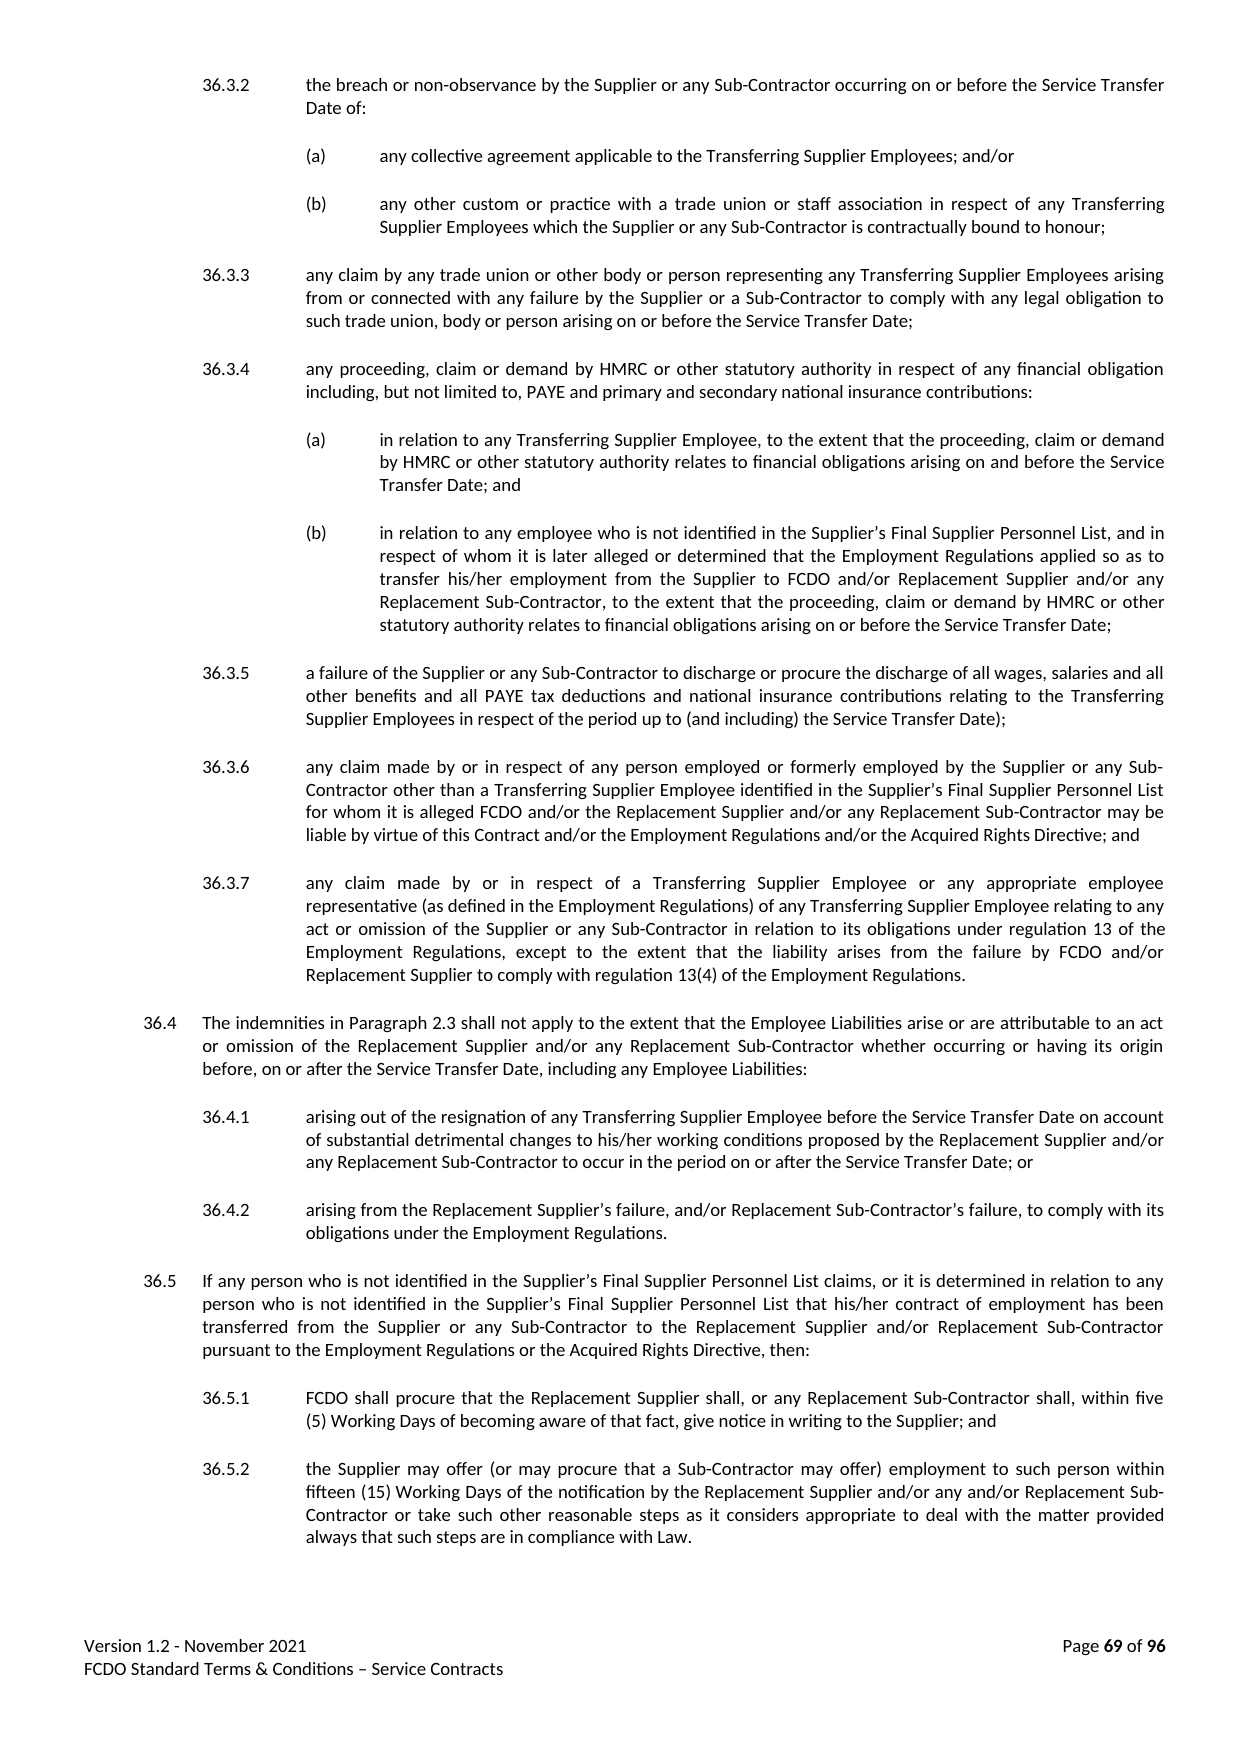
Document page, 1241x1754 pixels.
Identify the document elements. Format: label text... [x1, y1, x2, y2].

list in relation to any Transferring Supplier Employee, to the extent that the proceeding, claim or demand by HMRC or other statutory authority relates to financial obligations arising on and before the Service Transfer Date; and [306, 428, 1166, 496]
list in relation to any employee who is not identified in the Supplier’s Final Supplier Personnel List, and in respect of whom it is later alleged or determined that the Employment Regulations applied so as to transfer his/her employment from the Supplier to FCDO and/or Replacement Supplier and/or any Replacement Sub-Contractor, to the extent that the proceeding, claim or demand by HMRC or other statutory authority relates to financial obligations arising on or before the Service Transfer Date; [306, 521, 1166, 636]
list any claim made by or in respect of any person employed or formerly employed by the Supplier or any Sub-Contractor other than a Transferring Supplier Employee identified in the Supplier’s Final Supplier Personnel List for whom it is alleged FCDO and/or the Replacement Supplier and/or any Replacement Sub-Contractor may be liable by virtue of this Contract and/or the Employment Regulations and/or the Acquired Rights Directive; and [202, 755, 1166, 846]
list any claim by any trade union or other body or person representing any Transferring Supplier Employees arising from or connected with any failure by the Supplier or a Sub-Contractor to comply with any legal obligation to such trade union, body or person arising on or before the Service Transfer Date; [202, 263, 1166, 332]
list any proceeding, claim or demand by HMRC or other statutory authority in respect of any financial obligation including, but not limited to, PAYE and primary and secondary national insurance contributions: [202, 357, 1166, 403]
list the Supplier may offer (or may procure that a Sub-Contractor may offer) employment to such person within fifteen (15) Working Days of the notification by the Replacement Supplier and/or any and/or Replacement Sub-Contractor or take such other reasonable steps as it considers appropriate to deal with the matter provided always that such steps are in compliance with Law. [202, 1457, 1166, 1548]
list the breach or non-observance by the Supplier or any Sub-Contractor occurring on or before the Service Transfer Date of: [202, 73, 1166, 119]
list any collective agreement applicable to the Transferring Supplier Employees; and/or [306, 144, 1166, 167]
list The indemnities in Paragraph 2.3 shall not apply to the extent that the Employee Liabilities arise or are attributable to an act or omission of the Replacement Supplier and/or any Replacement Sub-Contractor whether occurring or having its origin before, on or after the Service Transfer Date, including any Employee Liabilities: [143, 1011, 1166, 1080]
list any claim made by or in respect of a Transferring Supplier Employee or any appropriate employee representative (as defined in the Employment Regulations) of any Transferring Supplier Employee relating to any act or omission of the Supplier or any Sub-Contractor in relation to its obligations under regulation 13 of the Employment Regulations, except to the extent that the liability arises from the failure by FCDO and/or Replacement Supplier to comply with regulation 13(4) of the Employment Regulations. [202, 871, 1166, 986]
list FCDO shall procure that the Replacement Supplier shall, or any Replacement Sub-Contractor shall, within five (5) Working Days of becoming aware of that fact, give notice in writing to the Supplier; and [202, 1386, 1166, 1432]
list arising from the Replacement Supplier’s failure, and/or Replacement Sub-Contractor’s failure, to comply with its obligations under the Employment Regulations. [202, 1198, 1166, 1244]
list If any person who is not identified in the Supplier’s Final Supplier Personnel List claims, or it is determined in relation to any person who is not identified in the Supplier’s Final Supplier Personnel List that his/her contract of employment has been transferred from the Supplier or any Sub-Contractor to the Replacement Supplier and/or Replacement Sub-Contractor pursuant to the Employment Regulations or the Acquired Rights Directive, then: [143, 1269, 1166, 1361]
list a failure of the Supplier or any Sub-Contractor to discharge or procure the discharge of all wages, salaries and all other benefits and all PAYE tax deductions and national insurance contributions relating to the Transferring Supplier Employees in respect of the period up to (and including) the Service Transfer Date); [202, 661, 1166, 730]
list any other custom or practice with a trade union or staff association in respect of any Transferring Supplier Employees which the Supplier or any Sub-Contractor is contractually bound to honour; [306, 192, 1166, 238]
list arising out of the resignation of any Transferring Supplier Employee before the Service Transfer Date on account of substantial detrimental changes to his/her working conditions proposed by the Replacement Supplier and/or any Replacement Sub-Contractor to occur in the period on or after the Service Transfer Date; or [202, 1105, 1166, 1173]
